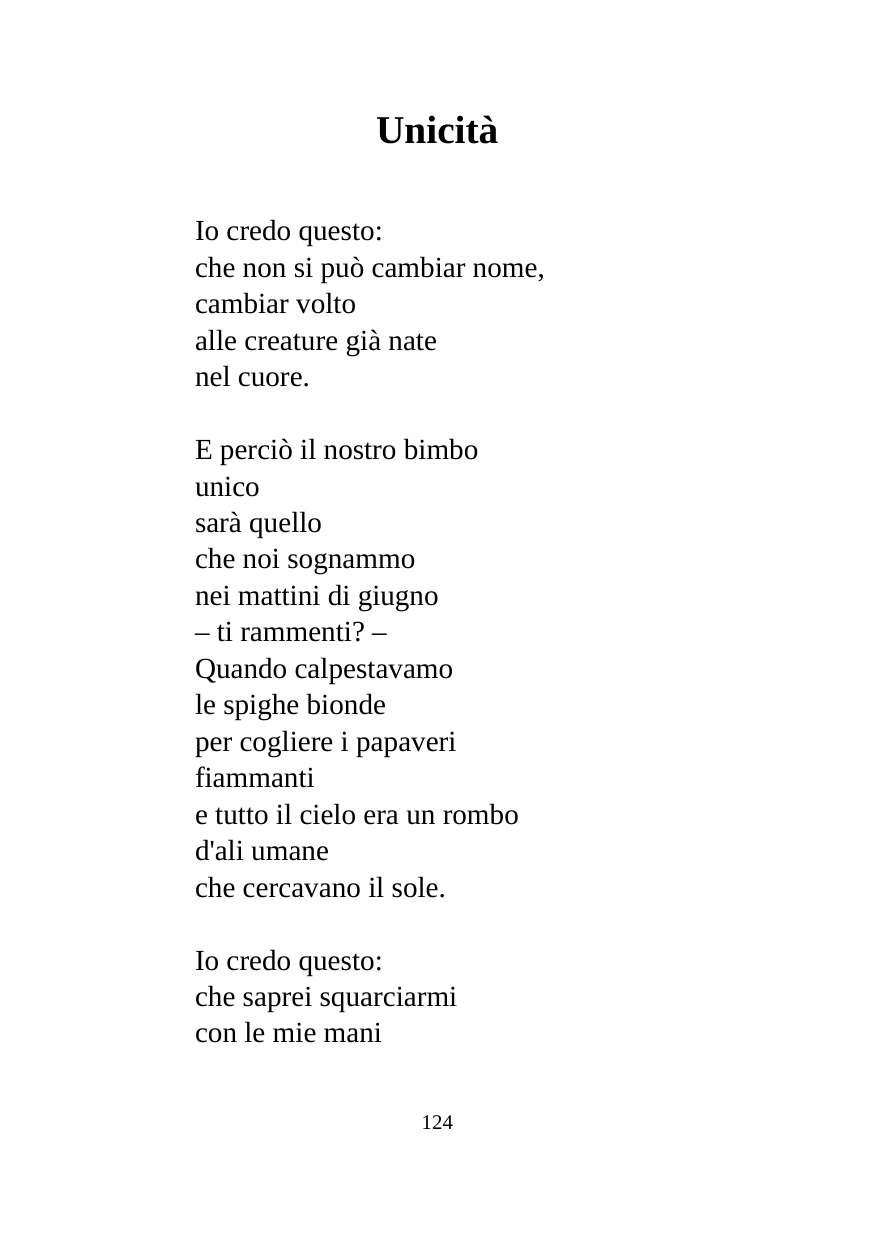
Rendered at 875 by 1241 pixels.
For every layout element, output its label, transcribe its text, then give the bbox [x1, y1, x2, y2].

text che saprei squarciarmi [195, 979, 768, 1013]
text fiammanti [195, 760, 768, 794]
text unico [195, 469, 768, 502]
text e tutto il cielo era un rombo [195, 797, 768, 830]
text nei mattini di giugno [195, 578, 768, 612]
text nel cuore. [195, 359, 768, 393]
subtitle Unicità [106, 106, 768, 152]
text con le mie mani [195, 1016, 768, 1049]
text Io credo questo: [195, 213, 768, 247]
text che noi sognammo [195, 542, 768, 575]
text sarà quello [195, 505, 768, 539]
text – ti rammenti? – [195, 614, 768, 648]
text per cogliere i papaveri [195, 724, 768, 757]
text Io credo questo: [195, 943, 768, 976]
text E perciò il nostro bimbo [195, 432, 768, 466]
text che cercavano il sole. [195, 870, 768, 903]
text Quando calpestavamo [195, 651, 768, 684]
text che non si può cambiar nome, [195, 250, 768, 283]
text alle creature già nate [195, 323, 768, 356]
text d'ali umane [195, 833, 768, 867]
text cambiar volto [195, 286, 768, 320]
text le spighe bionde [195, 687, 768, 721]
